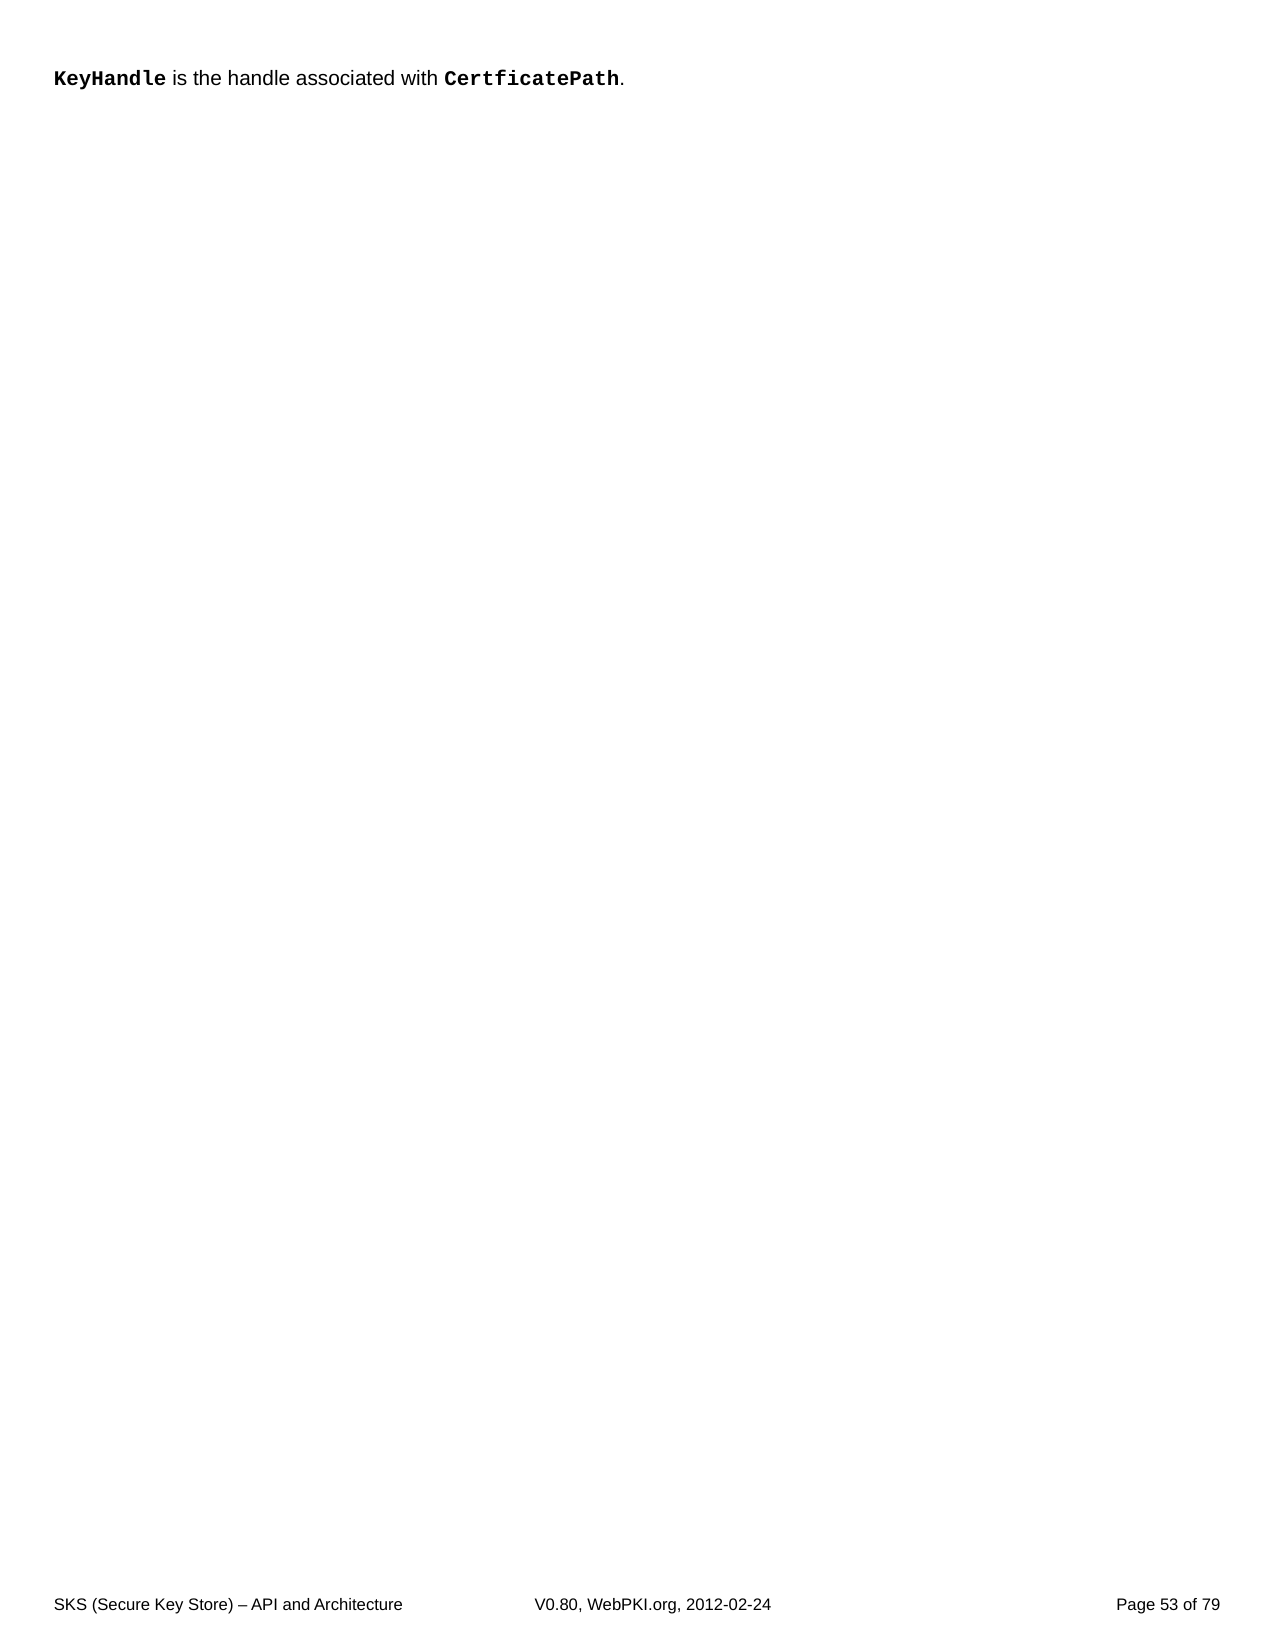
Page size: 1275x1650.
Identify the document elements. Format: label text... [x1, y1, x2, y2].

text KeyHandle is the handle associated with CertficatePath. [54, 66, 1221, 92]
